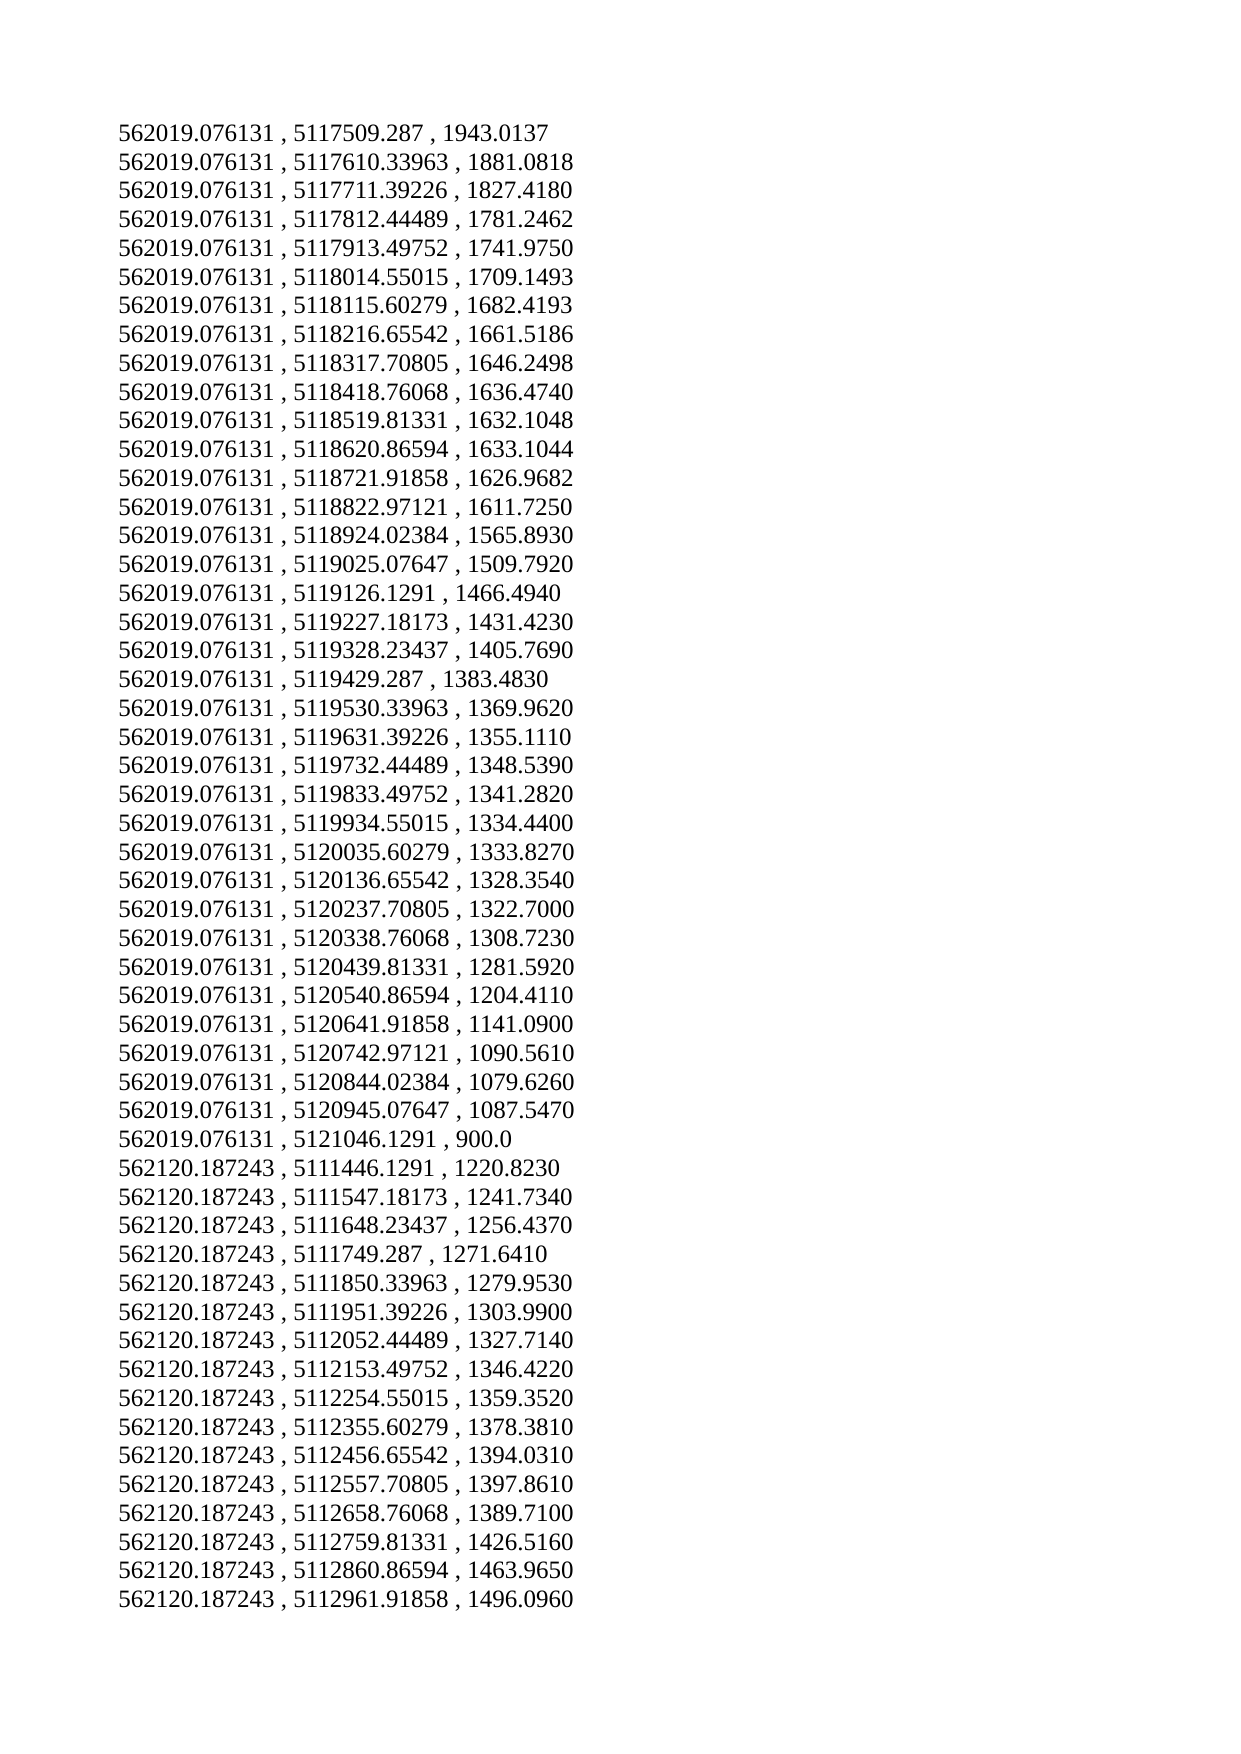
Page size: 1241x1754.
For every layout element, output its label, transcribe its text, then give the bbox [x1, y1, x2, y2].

text 562019.076131 , 5119833.49752 , 1341.2820 [118, 779, 1122, 808]
text 562120.187243 , 5112153.49752 , 1346.4220 [118, 1354, 1122, 1383]
text 562019.076131 , 5119328.23437 , 1405.7690 [118, 636, 1122, 664]
text 562019.076131 , 5118620.86594 , 1633.1044 [118, 434, 1122, 463]
text 562120.187243 , 5112052.44489 , 1327.7140 [118, 1326, 1122, 1354]
text 562019.076131 , 5120641.91858 , 1141.0900 [118, 1009, 1122, 1038]
text 562019.076131 , 5117509.287 , 1943.0137 [118, 118, 1122, 147]
text 562019.076131 , 5117812.44489 , 1781.2462 [118, 204, 1122, 233]
text 562019.076131 , 5118822.97121 , 1611.7250 [118, 492, 1122, 521]
text 562019.076131 , 5119732.44489 , 1348.5390 [118, 751, 1122, 779]
text 562019.076131 , 5119530.33963 , 1369.9620 [118, 693, 1122, 722]
text 562019.076131 , 5119227.18173 , 1431.4230 [118, 607, 1122, 636]
text 562120.187243 , 5112557.70805 , 1397.8610 [118, 1469, 1122, 1498]
text 562120.187243 , 5111547.18173 , 1241.7340 [118, 1182, 1122, 1211]
text 562019.076131 , 5119025.07647 , 1509.7920 [118, 549, 1122, 578]
text 562120.187243 , 5112456.65542 , 1394.0310 [118, 1441, 1122, 1469]
text 562120.187243 , 5112658.76068 , 1389.7100 [118, 1498, 1122, 1527]
text 562019.076131 , 5120035.60279 , 1333.8270 [118, 837, 1122, 866]
text 562019.076131 , 5118418.76068 , 1636.4740 [118, 377, 1122, 406]
text 562120.187243 , 5112254.55015 , 1359.3520 [118, 1383, 1122, 1412]
text 562120.187243 , 5112355.60279 , 1378.3810 [118, 1412, 1122, 1441]
text 562019.076131 , 5120540.86594 , 1204.4110 [118, 981, 1122, 1009]
text 562019.076131 , 5117913.49752 , 1741.9750 [118, 233, 1122, 262]
text 562019.076131 , 5119934.55015 , 1334.4400 [118, 808, 1122, 837]
text 562019.076131 , 5118519.81331 , 1632.1048 [118, 406, 1122, 434]
text 562019.076131 , 5120338.76068 , 1308.7230 [118, 923, 1122, 952]
text 562019.076131 , 5118014.55015 , 1709.1493 [118, 262, 1122, 291]
text 562019.076131 , 5120439.81331 , 1281.5920 [118, 952, 1122, 981]
text 562019.076131 , 5119429.287 , 1383.4830 [118, 664, 1122, 693]
text 562019.076131 , 5118115.60279 , 1682.4193 [118, 291, 1122, 319]
text 562120.187243 , 5111446.1291 , 1220.8230 [118, 1153, 1122, 1182]
text 562120.187243 , 5111749.287 , 1271.6410 [118, 1239, 1122, 1268]
text 562019.076131 , 5120844.02384 , 1079.6260 [118, 1067, 1122, 1096]
text 562120.187243 , 5112860.86594 , 1463.9650 [118, 1556, 1122, 1584]
text 562019.076131 , 5118924.02384 , 1565.8930 [118, 521, 1122, 549]
text 562019.076131 , 5117610.33963 , 1881.0818 [118, 147, 1122, 176]
text 562120.187243 , 5112759.81331 , 1426.5160 [118, 1527, 1122, 1556]
text 562120.187243 , 5111951.39226 , 1303.9900 [118, 1297, 1122, 1326]
text 562019.076131 , 5120237.70805 , 1322.7000 [118, 894, 1122, 923]
text 562019.076131 , 5119631.39226 , 1355.1110 [118, 722, 1122, 751]
text 562120.187243 , 5112961.91858 , 1496.0960 [118, 1584, 1122, 1613]
text 562019.076131 , 5120742.97121 , 1090.5610 [118, 1038, 1122, 1067]
text 562019.076131 , 5120945.07647 , 1087.5470 [118, 1096, 1122, 1124]
text 562019.076131 , 5118216.65542 , 1661.5186 [118, 319, 1122, 348]
text 562019.076131 , 5117711.39226 , 1827.4180 [118, 176, 1122, 204]
text 562019.076131 , 5119126.1291 , 1466.4940 [118, 578, 1122, 607]
text 562019.076131 , 5118721.91858 , 1626.9682 [118, 463, 1122, 492]
text 562120.187243 , 5111648.23437 , 1256.4370 [118, 1211, 1122, 1239]
text 562019.076131 , 5118317.70805 , 1646.2498 [118, 348, 1122, 377]
text 562019.076131 , 5120136.65542 , 1328.3540 [118, 866, 1122, 894]
text 562019.076131 , 5121046.1291 , 900.0 [118, 1124, 1122, 1153]
text 562120.187243 , 5111850.33963 , 1279.9530 [118, 1268, 1122, 1297]
